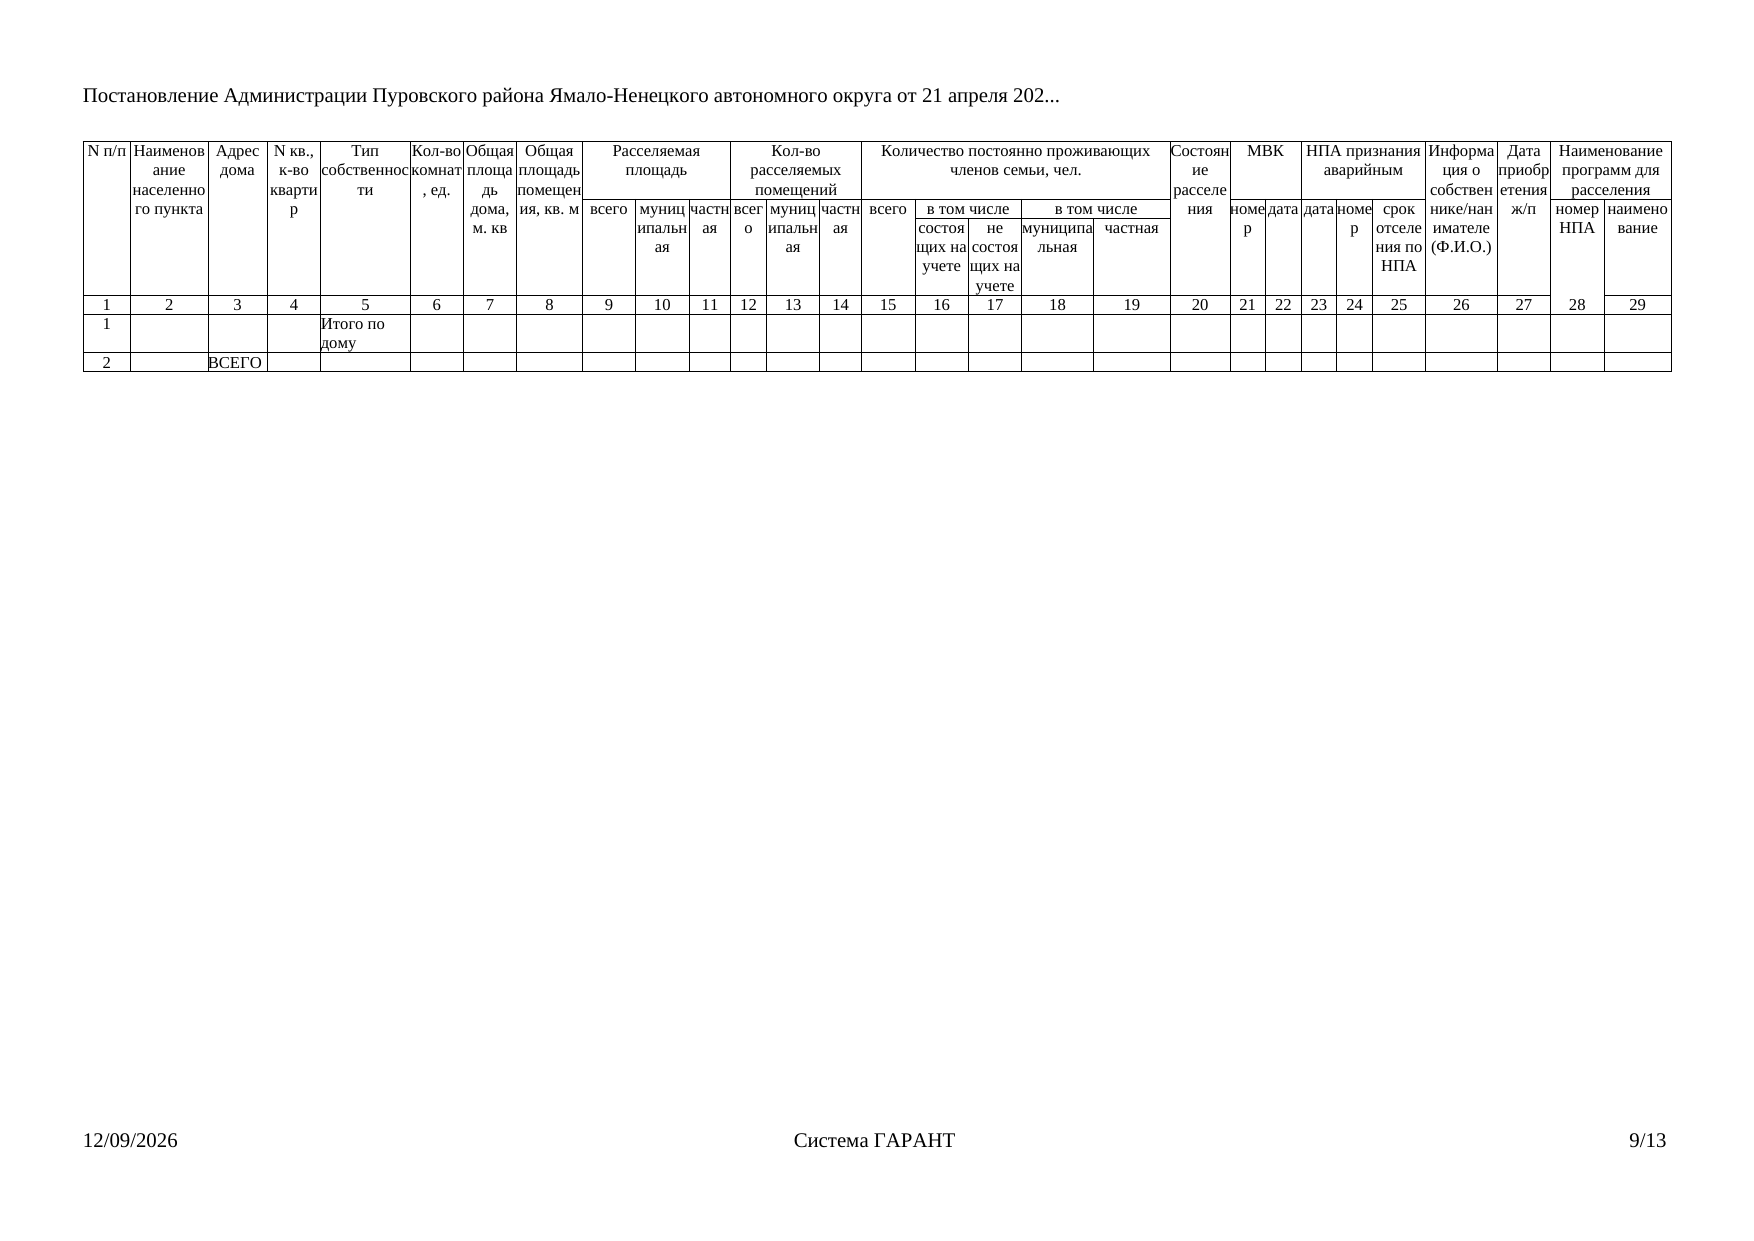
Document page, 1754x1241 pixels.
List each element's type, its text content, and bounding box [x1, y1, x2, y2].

table_cell [969, 315, 1021, 352]
table_cell 7 [464, 296, 516, 314]
table_header Тип собственности [321, 142, 410, 295]
table_cell [517, 353, 582, 371]
table_cell номер [1337, 200, 1372, 295]
table_cell 6 [411, 296, 463, 314]
table_cell не состоящих на учете [969, 219, 1021, 295]
table_cell 12 [731, 296, 766, 314]
table_header N кв., к-во квартир [268, 142, 320, 295]
table_cell [1605, 315, 1671, 352]
table_cell 5 [321, 296, 410, 314]
table_cell [916, 315, 968, 352]
table_cell [731, 353, 766, 371]
table_cell в том числе [916, 200, 1021, 218]
table_cell [969, 353, 1021, 371]
table_header Расселяемая площадь [583, 142, 730, 199]
table_cell 1 [84, 315, 130, 352]
table_cell [1171, 315, 1230, 352]
table_cell [1498, 353, 1550, 371]
table_cell номер НПА [1551, 200, 1604, 295]
table_cell 27 [1498, 296, 1550, 314]
table_cell 1 [84, 296, 130, 314]
table_cell 19 [1094, 296, 1170, 314]
table_cell [1337, 353, 1372, 371]
table_cell [1551, 315, 1604, 352]
table_cell 4 [268, 296, 320, 314]
table_cell [767, 315, 819, 352]
table_cell [321, 353, 410, 371]
table_cell [517, 315, 582, 352]
table_cell 9 [583, 296, 635, 314]
table_cell 11 [690, 296, 730, 314]
table_cell 13 [767, 296, 819, 314]
table_cell всего [862, 200, 915, 295]
table_cell [1426, 353, 1497, 371]
table_cell [636, 315, 689, 352]
table_header Общая площадь помещения, кв. м [517, 142, 582, 295]
table_cell [820, 353, 861, 371]
table_cell 18 [1022, 296, 1093, 314]
table_cell [1551, 353, 1604, 371]
table_cell [1266, 353, 1301, 371]
table_cell [411, 353, 463, 371]
table_cell 3 [209, 296, 267, 314]
table_cell [1094, 353, 1170, 371]
table_header Кол-во комнат, ед. [411, 142, 463, 295]
table_cell 23 [1302, 296, 1336, 314]
table_cell [767, 353, 819, 371]
table_cell 16 [916, 296, 968, 314]
table_cell 26 [1426, 296, 1497, 314]
table_cell [1373, 353, 1425, 371]
table_cell всего [731, 200, 766, 295]
table_cell дата [1266, 200, 1301, 295]
table_cell [583, 315, 635, 352]
table_cell всего [583, 200, 635, 295]
table_cell 29 [1605, 296, 1671, 314]
table_cell [690, 315, 730, 352]
table_cell частная [820, 200, 861, 295]
table_cell 20 [1171, 296, 1230, 314]
table_cell [690, 353, 730, 371]
table_cell [1022, 353, 1093, 371]
table_header НПА признания аварийным [1302, 142, 1425, 199]
table_cell [268, 353, 320, 371]
table_header Кол-во расселяемых помещений [731, 142, 861, 199]
table_header Дата приобретения ж/п [1498, 142, 1550, 295]
table_cell частная [1094, 219, 1170, 295]
table_cell 2 [84, 353, 130, 371]
table_cell [916, 353, 968, 371]
table_cell срок отселения по НПА [1373, 200, 1425, 295]
table_cell [464, 315, 516, 352]
table_cell [1231, 315, 1265, 352]
table_header Наименование программ для расселения [1551, 142, 1671, 199]
table_cell 28 [1551, 295, 1604, 314]
table_cell дата [1302, 200, 1336, 295]
table_cell [464, 353, 516, 371]
table_cell в том числе [1022, 200, 1170, 218]
table_cell муниципальная [767, 200, 819, 295]
table_header Общая площадь дома, м. кв [464, 142, 516, 295]
table_cell [1266, 315, 1301, 352]
table_cell 21 [1231, 296, 1265, 314]
table_cell [862, 353, 915, 371]
table_cell номер [1231, 200, 1265, 295]
table_cell [1426, 315, 1497, 352]
table_cell Итого по дому [321, 315, 410, 352]
table_cell 22 [1266, 296, 1301, 314]
table_cell 25 [1373, 296, 1425, 314]
table_header N п/п [84, 142, 130, 295]
table_cell ВСЕГО [209, 353, 267, 371]
table_cell 8 [517, 296, 582, 314]
table_cell [1302, 353, 1336, 371]
table_cell [1094, 315, 1170, 352]
table_cell [820, 315, 861, 352]
table_cell 24 [1337, 296, 1372, 314]
table_header Количество постоянно проживающих членов семьи, чел. [862, 142, 1170, 199]
table_cell муниципальная [1022, 219, 1093, 295]
table_cell [131, 315, 208, 352]
table_cell [1171, 353, 1230, 371]
table_cell [731, 315, 766, 352]
table_cell [1373, 315, 1425, 352]
table_cell [1337, 315, 1372, 352]
table_cell состоящих на учете [916, 219, 968, 295]
table_cell [1605, 353, 1671, 371]
table_cell муниципальная [636, 200, 689, 295]
table_cell [411, 315, 463, 352]
table_cell [209, 315, 267, 352]
table_cell [1498, 315, 1550, 352]
table_cell 2 [131, 296, 208, 314]
table_cell 10 [636, 296, 689, 314]
table_cell [862, 315, 915, 352]
table_cell наименование [1605, 200, 1671, 295]
table_header Наименование населенного пункта [131, 142, 208, 295]
table_cell [1302, 315, 1336, 352]
table_cell частная [690, 200, 730, 295]
table_cell [1022, 315, 1093, 352]
table_cell [131, 353, 208, 371]
table_cell 15 [862, 296, 915, 314]
table_cell 14 [820, 296, 861, 314]
table_header Состояние расселения [1171, 142, 1230, 295]
table_cell 17 [969, 296, 1021, 314]
table_header Информация о собственнике/нанимателе (Ф.И.О.) [1426, 142, 1497, 295]
table_cell [636, 353, 689, 371]
table_cell [1231, 353, 1265, 371]
table_header МВК [1231, 142, 1301, 199]
table_cell [583, 353, 635, 371]
table_cell [268, 315, 320, 352]
table_header Адрес дома [209, 142, 267, 295]
